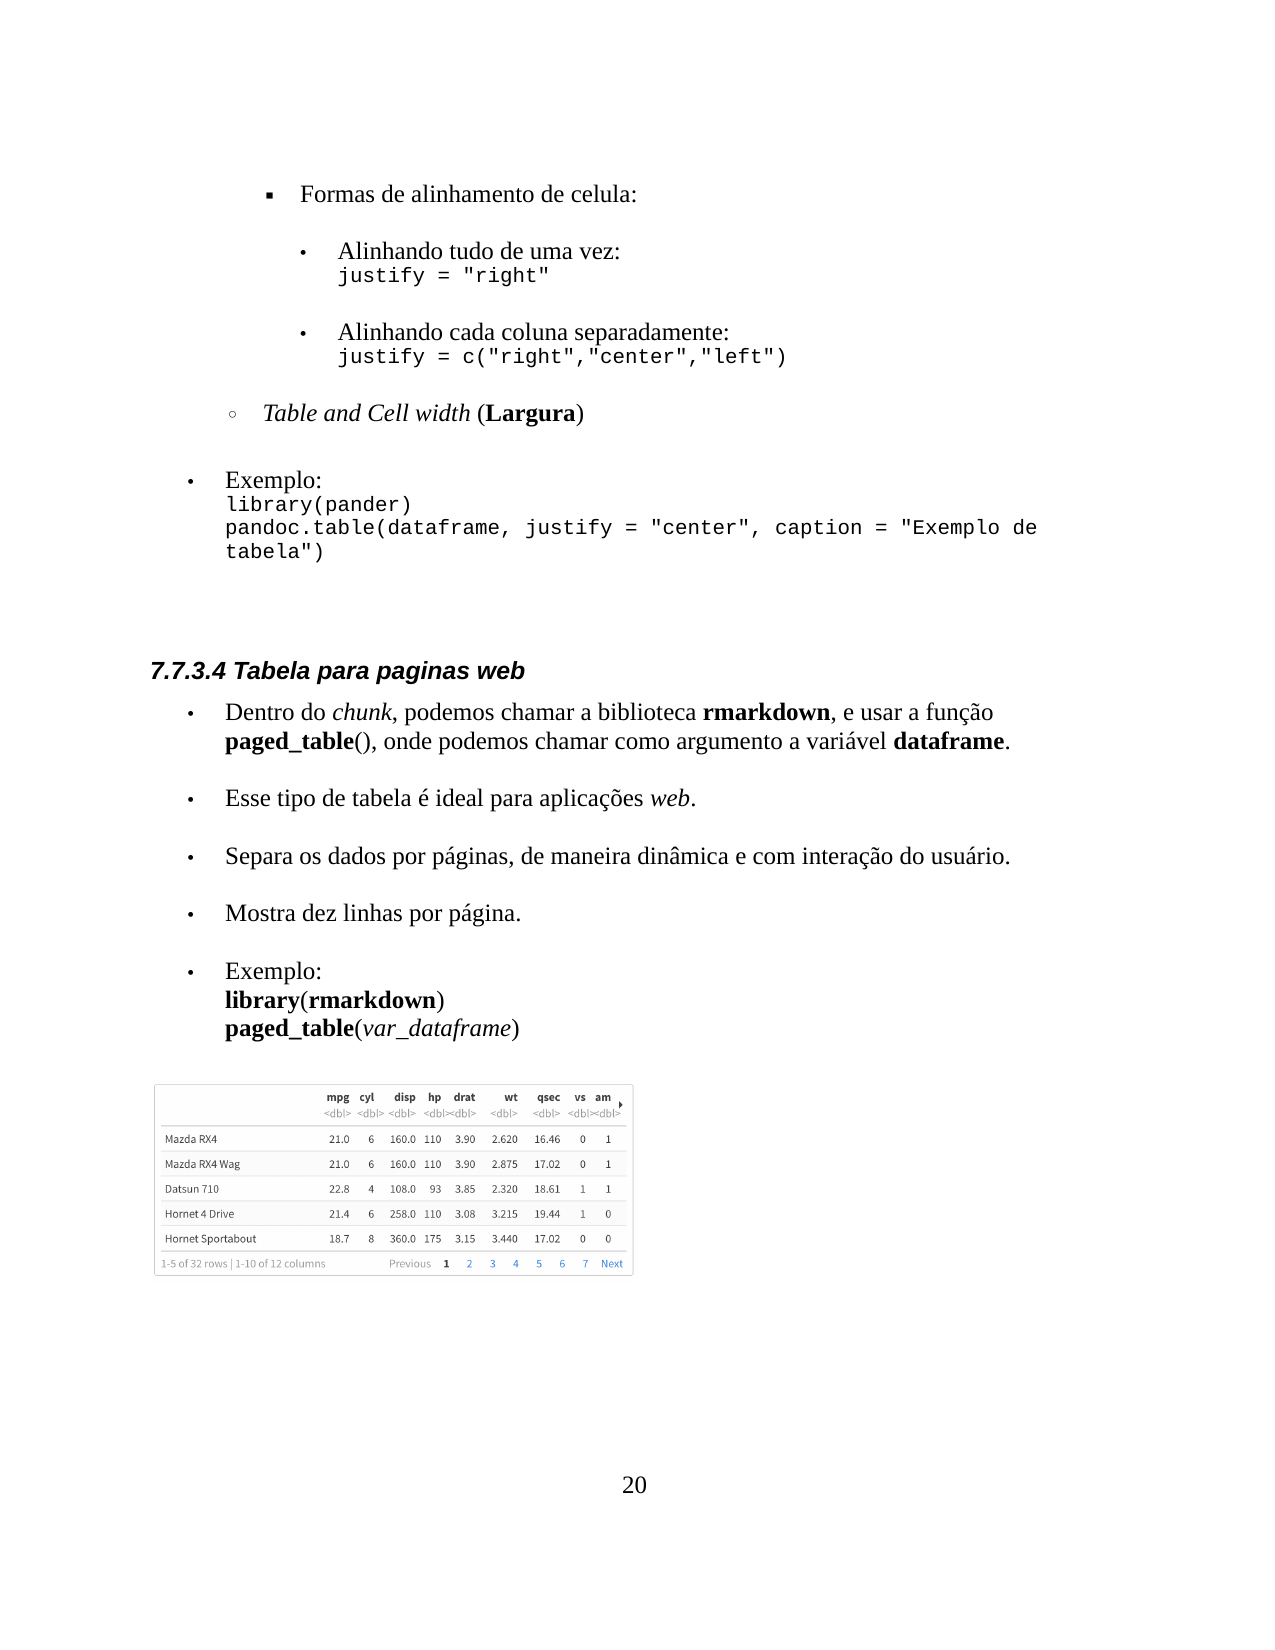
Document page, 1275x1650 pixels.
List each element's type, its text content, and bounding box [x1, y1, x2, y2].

list [300, 150, 1125, 179]
list Alinhando tudo de uma vez: justify = "right" [300, 236, 1125, 317]
picture [150, 1080, 638, 1282]
list Table and Cell width (Largura) [225, 398, 1125, 456]
list Dentro do chunk, podemos chamar a biblioteca rmarkdown, e usar a função paged_table(), onde podemos chamar como argumento a variável dataframe. [187, 697, 1125, 783]
list Exemplo: library(rmarkdown) paged_table(var_dataframe) [187, 956, 1125, 1071]
list Esse tipo de tabela é ideal para aplicações web. [187, 783, 1125, 841]
list Exemplo: library(pander) pandoc.table(dataframe, justify = "center", caption = "Exemplo de tabela") [187, 465, 1125, 593]
list Formas de alinhamento de celula: [262, 179, 1125, 236]
list Mostra dez linhas por página. [187, 898, 1125, 956]
subtitle 7.7.3.4 Tabela para paginas web [150, 656, 1125, 685]
list Alinhando cada coluna separadamente: justify = c("right","center","left") [300, 317, 1125, 398]
list Separa os dados por páginas, de maneira dinâmica e com interação do usuário. [187, 841, 1125, 898]
